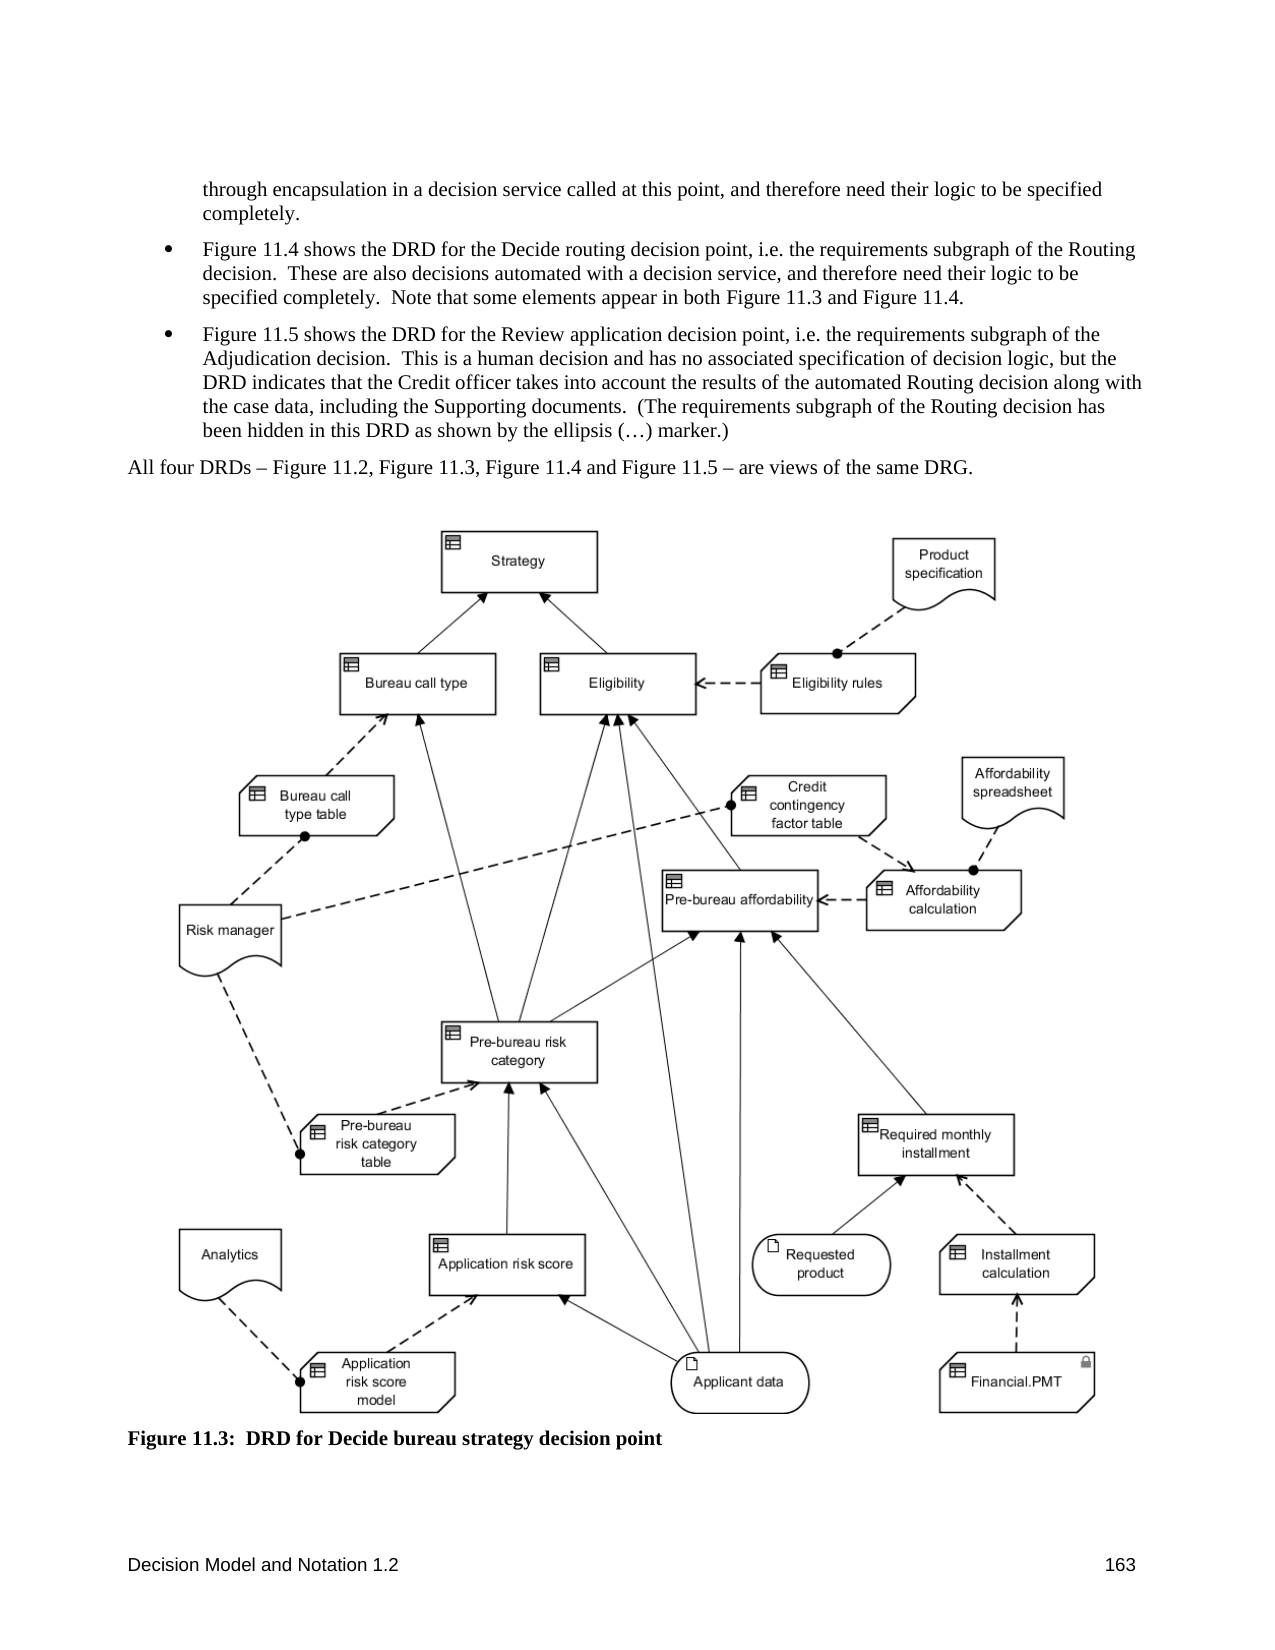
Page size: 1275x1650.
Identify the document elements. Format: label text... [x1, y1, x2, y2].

picture [176, 527, 1099, 1414]
list Figure 11.4 shows the DRD for the Decide routing decision point, i.e. the requirements subgraph of the Routing decision. These are also decisions automated with a decision service, and therefore need their logic to be specified completely. Note that some elements appear in both Figure 11.3 and Figure 11.4. [165, 237, 1147, 309]
text All four DRDs – Figure 11.2, Figure 11.3, Figure 11.4 and Figure 11.5 – are views of the same DRG. [127, 454, 1147, 479]
list Figure 11.5 shows the DRD for the Review application decision point, i.e. the requirements subgraph of the Adjudication decision. This is a human decision and has no associated specification of decision logic, but the DRD indicates that the Credit officer takes into account the results of the automated Routing decision along with the case data, including the Supporting documents. (The requirements subgraph of the Routing decision has been hidden in this DRD as shown by the ellipsis (…) marker.) [165, 322, 1147, 442]
list through encapsulation in a decision service called at this point, and therefore need their logic to be specified completely. [165, 176, 1147, 224]
text Figure 11.3: DRD for Decide bureau strategy decision point [127, 1426, 1147, 1450]
